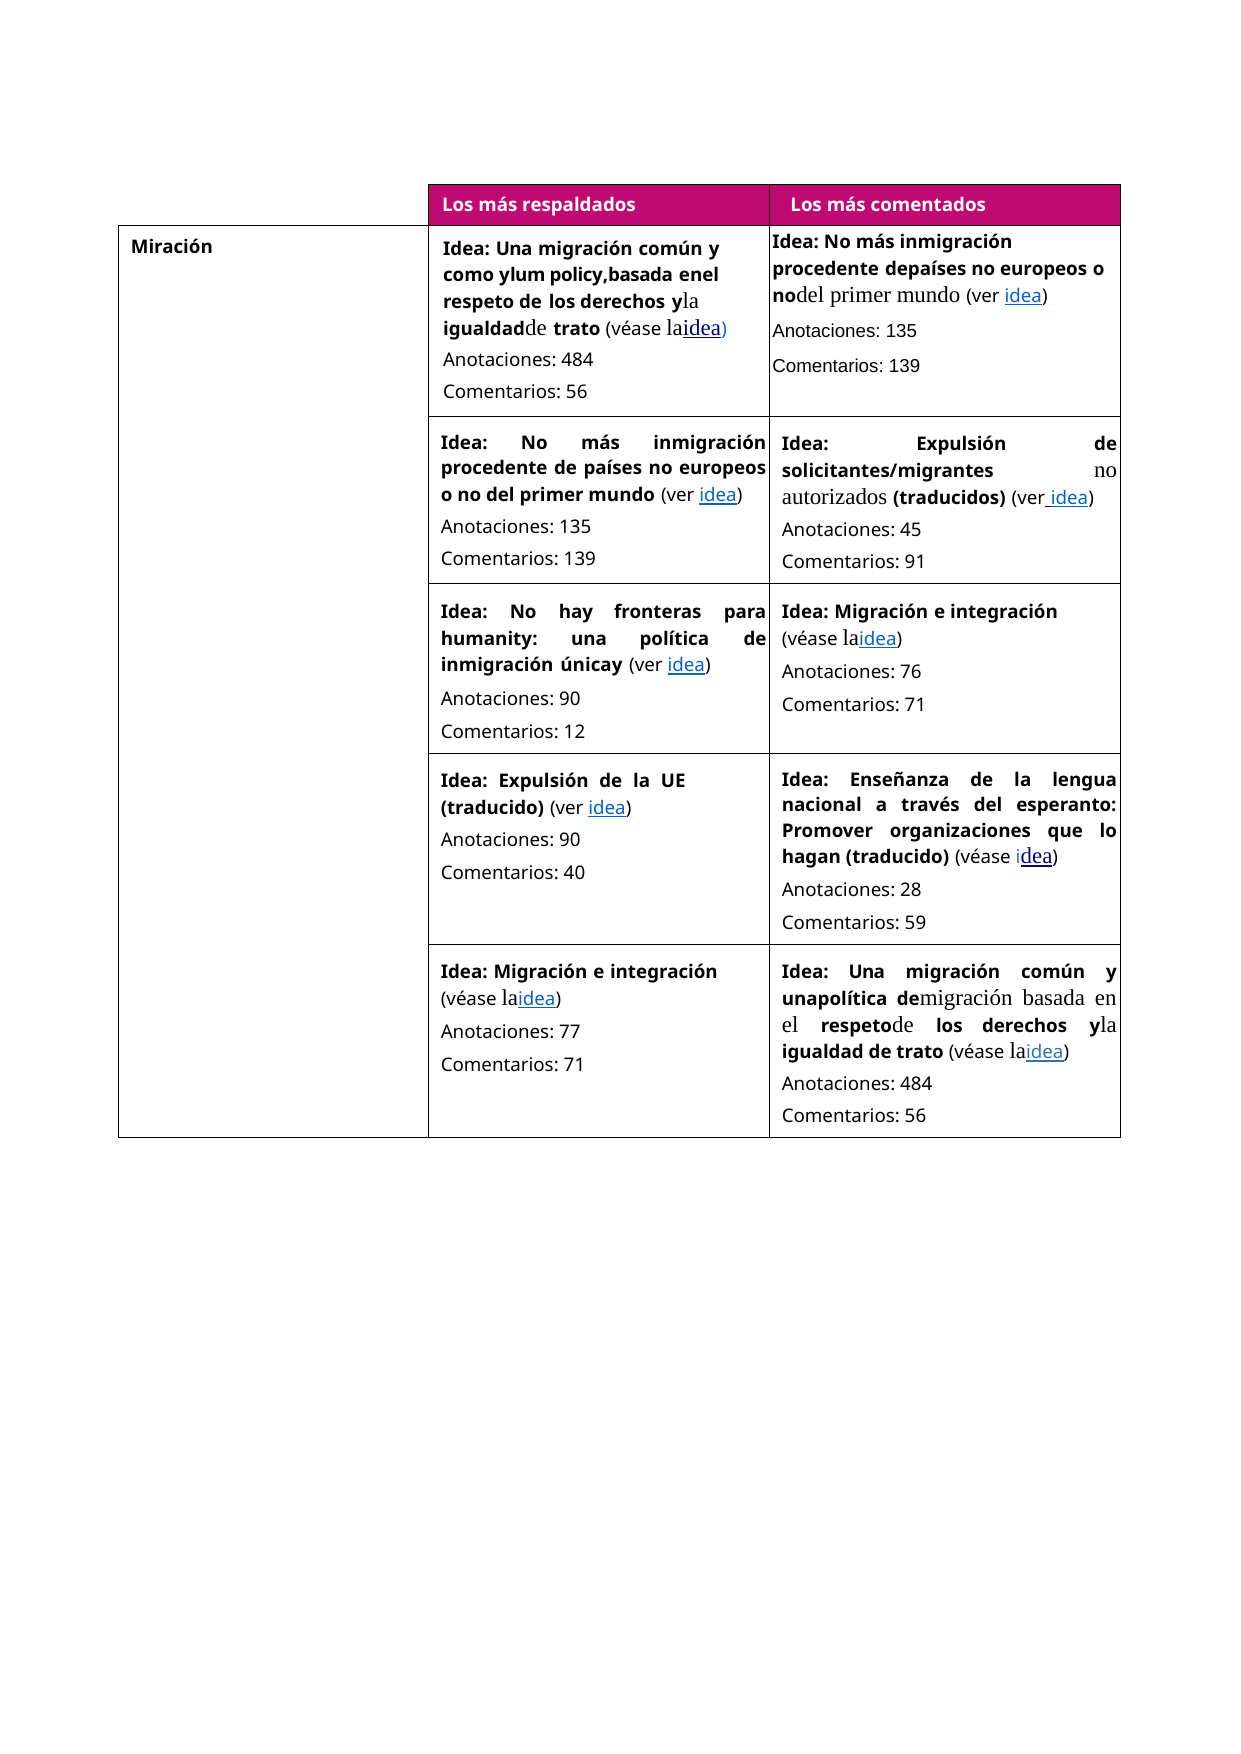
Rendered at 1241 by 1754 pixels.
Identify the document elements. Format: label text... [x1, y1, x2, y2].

table_cell Idea: Expulsión de la UE (traducido) (ver idea) Anotaciones: 90 Comentarios: 40 [429, 754, 769, 943]
table_cell Idea: Enseñanza de la lengua nacional a través del esperanto: Promover organizaciones que lo hagan (traducido) (véase idea) Anotaciones: 28 Comentarios: 59 [770, 754, 1120, 943]
table_header Los más respaldados [442, 185, 756, 225]
table_header Los más comentados [790, 185, 1094, 225]
table_cell Idea: No más inmigración procedente de países no europeos o no del primer mundo (ver idea) Anotaciones: 135 Comentarios: 139 [429, 417, 769, 582]
table_cell Idea: Migración e integración (véase laidea) Anotaciones: 77 Comentarios: 71 [429, 945, 769, 1137]
table_cell Idea: Migración e integración (véase laidea) Anotaciones: 76 Comentarios: 71 [770, 584, 1120, 752]
table_header [118, 184, 428, 225]
table_header [770, 185, 790, 225]
table_cell Idea: Una migración común y como ylum policy,basada enel respeto de los derechos yla igualdadde trato (véase laidea) Anotaciones: 484 Comentarios: 56 [429, 226, 769, 416]
table_cell Idea: No hay fronteras para humanity: una política de inmigración únicay (ver idea) Anotaciones: 90 Comentarios: 12 [429, 584, 769, 752]
table_header [756, 185, 769, 225]
table_header [429, 185, 442, 225]
table_cell Idea: Expulsión de solicitantes/migrantes no autorizados (traducidos) (ver idea) Anotaciones: 45 Comentarios: 91 [770, 417, 1120, 582]
table_cell Idea: No más inmigración procedente depaíses no europeos o nodel primer mundo (ver idea) Anotaciones: 135 Comentarios: 139 [770, 226, 1120, 416]
table_header [1094, 185, 1120, 225]
table_cell Idea: Una migración común y unapolítica demigración basada en el respetode los derechos yla igualdad de trato (véase laidea) Anotaciones: 484 Comentarios: 56 [770, 945, 1120, 1137]
table_cell Miración [119, 226, 428, 1137]
